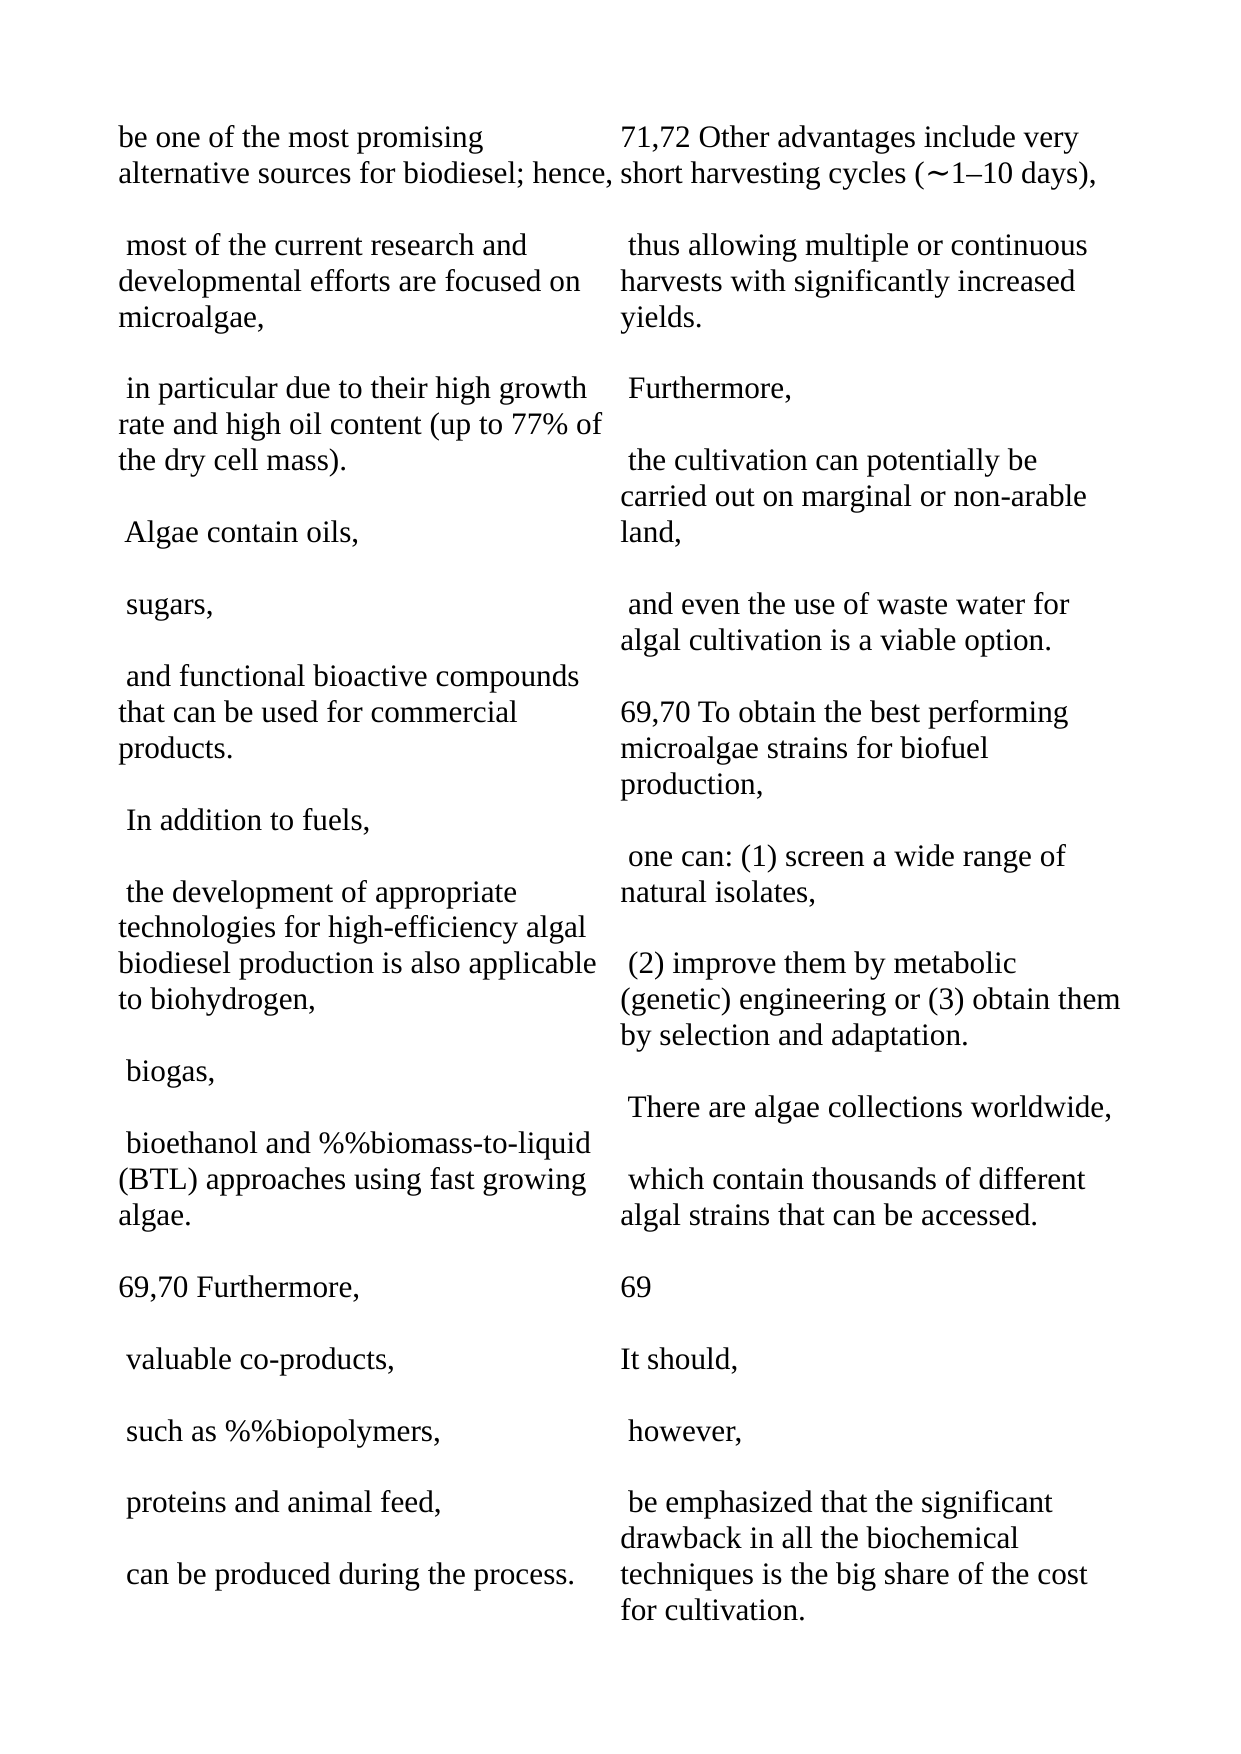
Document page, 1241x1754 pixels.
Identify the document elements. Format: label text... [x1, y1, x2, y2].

text sugars, [118, 585, 620, 621]
text thus allowing multiple or continuous harvests with significantly increased yields. [620, 226, 1122, 334]
text and functional bioactive compounds that can be used for commercial products. [118, 657, 620, 765]
text biogas, [118, 1052, 620, 1088]
text 69,70 Furthermore, [118, 1268, 620, 1304]
text 69,70 To obtain the best performing microalgae strains for biofuel production, [620, 693, 1122, 801]
text proteins and animal feed, [118, 1484, 620, 1520]
text Algae contain oils, [118, 513, 620, 549]
text (2) improve them by metabolic (genetic) engineering or (3) obtain them by selection and adaptation. [620, 945, 1122, 1052]
text bioethanol and %%biomass-to-liquid (BTL) approaches using fast growing algae. [118, 1124, 620, 1232]
text be one of the most promising alternative sources for biodiesel; hence, [118, 118, 620, 190]
text most of the current research and developmental efforts are focused on microalgae, [118, 226, 620, 334]
text and even the use of waste water for algal cultivation is a viable option. [620, 585, 1122, 657]
text such as %%biopolymers, [118, 1412, 620, 1448]
text 71,72 Other advantages include very short harvesting cycles (∼1–10 days), [620, 118, 1122, 190]
text valuable co-products, [118, 1340, 620, 1376]
text Furthermore, [620, 370, 1122, 406]
text It should, [620, 1340, 1122, 1376]
text which contain thousands of different algal strains that can be accessed. [620, 1160, 1122, 1232]
text the development of appropriate technologies for high-efficiency algal biodiesel production is also applicable to biohydrogen, [118, 873, 620, 1017]
text in particular due to their high growth rate and high oil content (up to 77% of the dry cell mass). [118, 370, 620, 477]
text can be produced during the process. [118, 1556, 620, 1592]
text 69 [620, 1268, 1122, 1304]
text one can: (1) screen a wide range of natural isolates, [620, 837, 1122, 909]
text be emphasized that the significant drawback in all the biochemical techniques is the big share of the cost for cultivation. [620, 1484, 1122, 1627]
text however, [620, 1412, 1122, 1448]
text There are algae collections worldwide, [620, 1088, 1122, 1124]
text In addition to fuels, [118, 801, 620, 837]
text the cultivation can potentially be carried out on marginal or non-arable land, [620, 442, 1122, 549]
